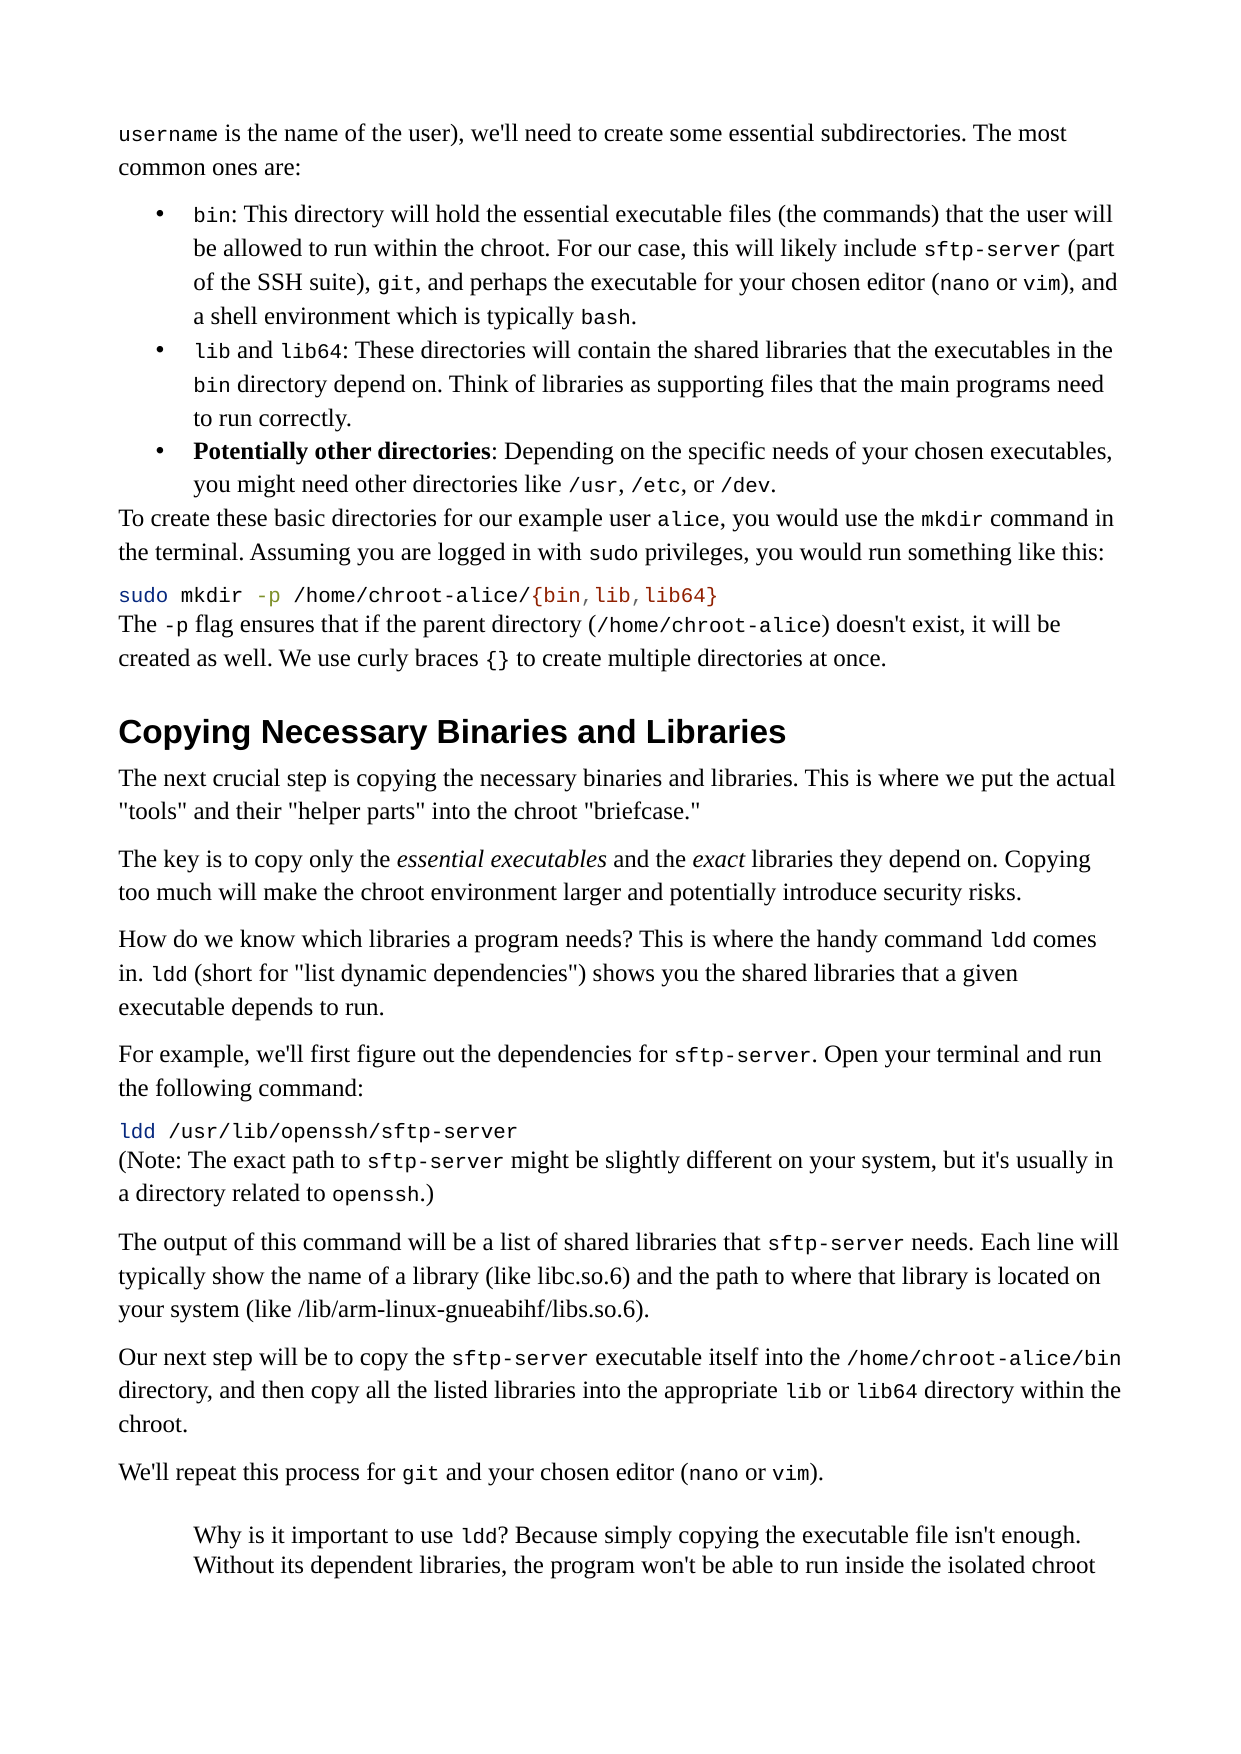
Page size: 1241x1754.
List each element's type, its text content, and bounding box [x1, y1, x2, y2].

list bin: This directory will hold the essential executable files (the commands) that the user will be allowed to run within the chroot. For our case, this will likely include sftp-server (part of the SSH suite), git, and perhaps the executable for your chosen editor (nano or vim), and a shell environment which is typically bash. [156, 199, 1122, 331]
text The next crucial step is copying the necessary binaries and libraries. This is where we put the actual "tools" and their "helper parts" into the chroot "briefcase." [118, 763, 1122, 825]
list lib and lib64: These directories will contain the shared libraries that the executables in the bin directory depend on. Think of libraries as supporting files that the main programs need to run correctly. [156, 335, 1122, 432]
list Potentially other directories: Depending on the specific needs of your chosen executables, you might need other directories like /usr, /etc, or /dev. [156, 436, 1122, 498]
text The -p flag ensures that if the parent directory (/home/chroot-alice) doesn't exist, it will be created as well. We use curly braces {} to create multiple directories at once. [118, 609, 1122, 672]
text How do we know which libraries a program needs? This is where the handy command ldd comes in. ldd (short for "list dynamic dependencies") shows you the shared libraries that a given executable depends to run. [118, 924, 1122, 1021]
text Why is it important to use ldd? Because simply copying the executable file isn't enough. Without its dependent libraries, the program won't be able to run inside the isolated chroot [193, 1520, 1122, 1579]
text ldd /usr/lib/openssh/sftp-server [118, 1121, 1122, 1145]
text Our next step will be to copy the sftp-server executable itself into the /home/chroot-alice/bin directory, and then copy all the listed libraries into the appropriate lib or lib64 directory within the chroot. [118, 1342, 1122, 1438]
text username is the name of the user), we'll need to create some essential subdirectories. The most common ones are: [118, 118, 1122, 181]
text To create these basic directories for our example user alice, you would use the mkdir command in the terminal. Assuming you are logged in with sudo privileges, you would run something like this: [118, 503, 1122, 566]
subtitle Copying Necessary Binaries and Libraries [118, 712, 1122, 751]
text We'll repeat this process for git and your chosen editor (nano or vim). [118, 1457, 1122, 1486]
text sudo mkdir -p /home/chroot-alice/{bin,lib,lib64} [118, 585, 1122, 609]
text The key is to copy only the essential executables and the exact libraries they depend on. Copying too much will make the chroot environment larger and potentially introduce security risks. [118, 844, 1122, 905]
text (Note: The exact path to sftp-server might be slightly different on your system, but it's usually in a directory related to openssh.) [118, 1145, 1122, 1208]
text The output of this command will be a list of shared libraries that sftp-server needs. Each line will typically show the name of a library (like libc.so.6) and the path to where that library is located on your system (like /lib/arm-linux-gnueabihf/libs.so.6). [118, 1227, 1122, 1323]
text For example, we'll first figure out the dependencies for sftp-server. Open your terminal and run the following command: [118, 1039, 1122, 1102]
